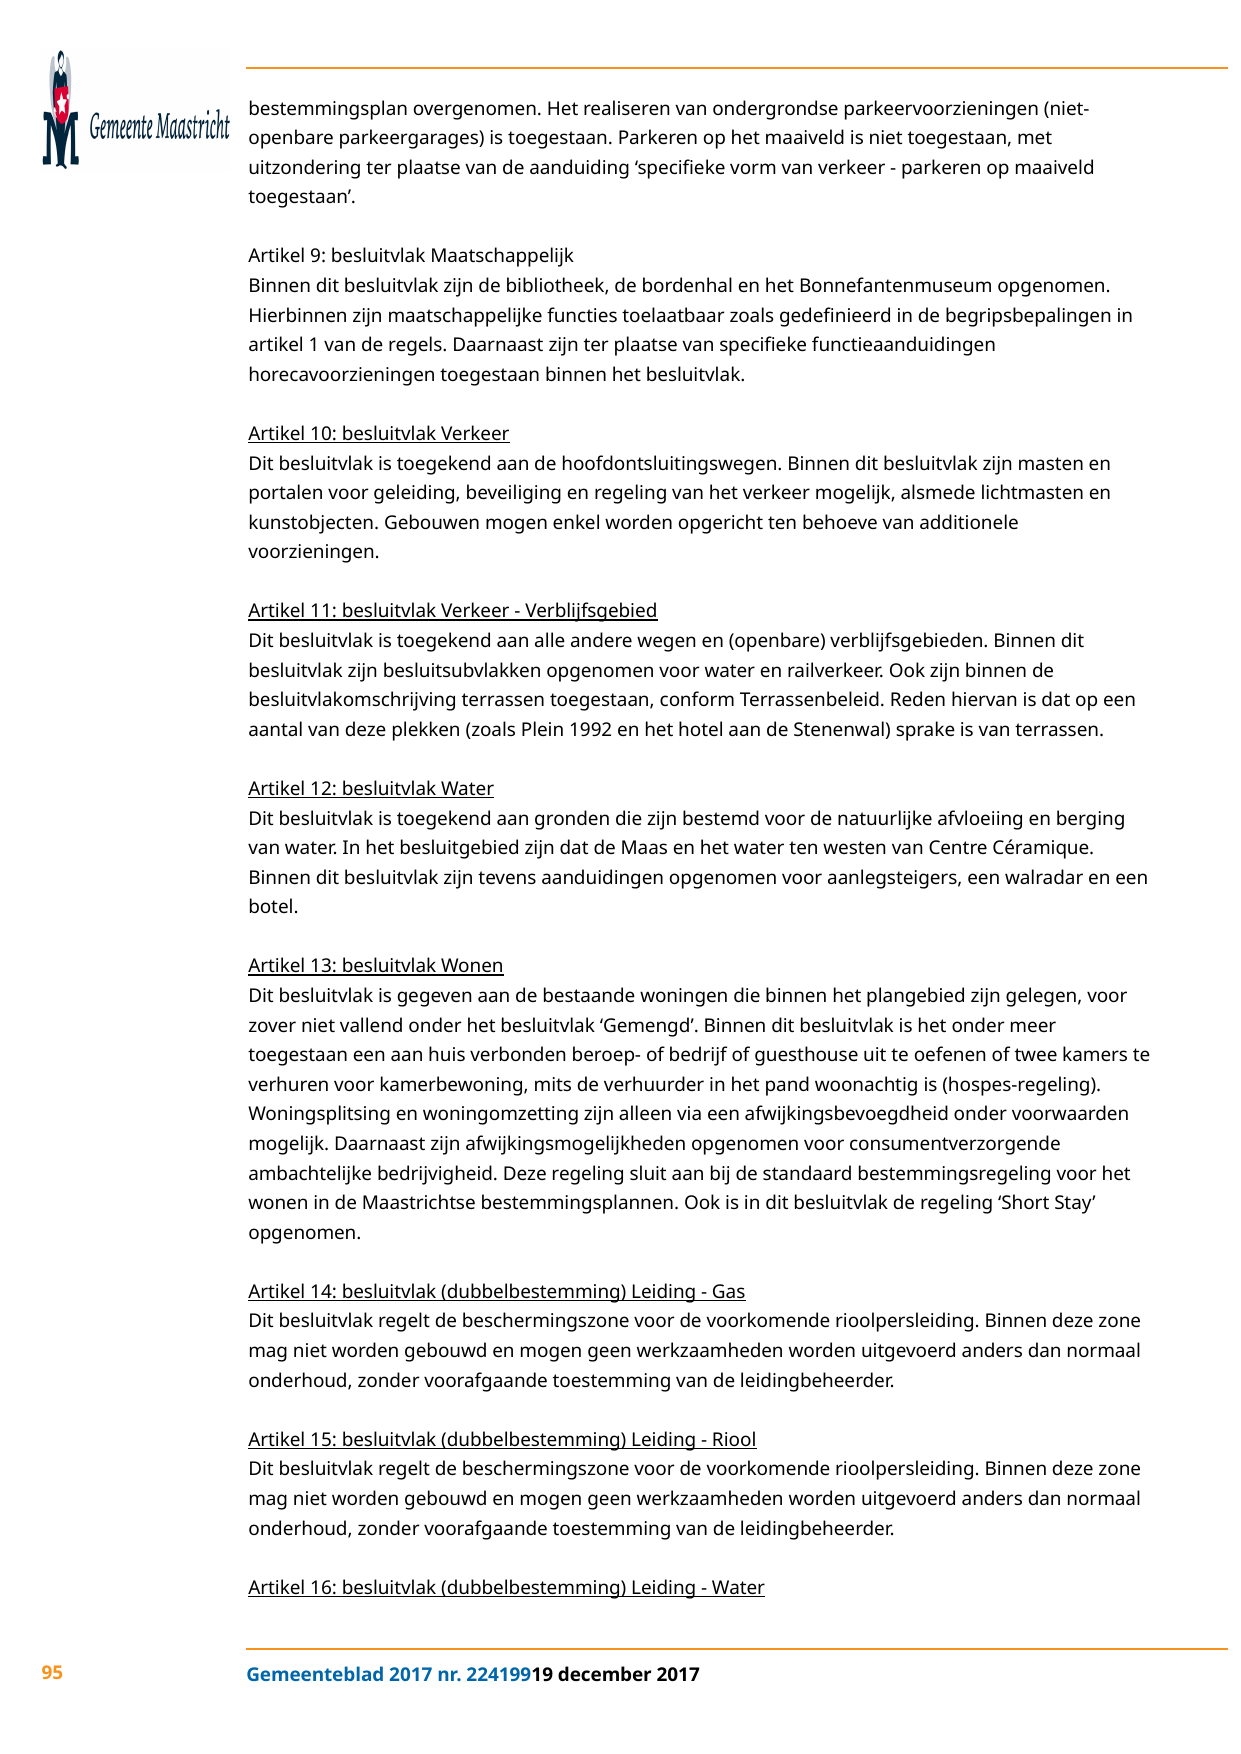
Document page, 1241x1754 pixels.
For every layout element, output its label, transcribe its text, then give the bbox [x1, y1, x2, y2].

text Binnen dit besluitvlak zijn de bibliotheek, de bordenhal en het Bonnefantenmuseum opgenomen. Hierbinnen zijn maatschappelijke functies toelaatbaar zoals gedefinieerd in de begripsbepalingen in artikel 1 van de regels. Daarnaast zijn ter plaatse van specifieke functieaanduidingen horecavoorzieningen toegestaan binnen het besluitvlak. [248, 272, 1152, 387]
text Artikel 11: besluitvlak Verkeer - Verblijfsgebied [248, 598, 1152, 623]
text Artikel 15: besluitvlak (dubbelbestemming) Leiding - Riool [248, 1426, 1152, 1452]
text bestemmingsplan overgenomen. Het realiseren van ondergrondse parkeervoorzieningen (niet-openbare parkeergarages) is toegestaan. Parkeren op het maaiveld is niet toegestaan, met uitzondering ter plaatse van de aanduiding ‘specifieke vorm van verkeer - parkeren op maaiveld toegestaan’. [248, 95, 1152, 209]
text Artikel 12: besluitvlak Water [248, 775, 1152, 801]
text Artikel 10: besluitvlak Verkeer [248, 420, 1152, 446]
text Dit besluitvlak is toegekend aan alle andere wegen en (openbare) verblijfsgebieden. Binnen dit besluitvlak zijn besluitsubvlakken opgenomen voor water en railverkeer. Ook zijn binnen de besluitvlakomschrijving terrassen toegestaan, conform Terrassenbeleid. Reden hiervan is dat op een aantal van deze plekken (zoals Plein 1992 en het hotel aan de Stenenwal) sprake is van terrassen. [248, 627, 1152, 742]
text Dit besluitvlak is toegekend aan de hoofdontsluitingswegen. Binnen dit besluitvlak zijn masten en portalen voor geleiding, beveiliging en regeling van het verkeer mogelijk, alsmede lichtmasten en kunstobjecten. Gebouwen mogen enkel worden opgericht ten behoeve van additionele voorzieningen. [248, 450, 1152, 564]
text Artikel 16: besluitvlak (dubbelbestemming) Leiding - Water [248, 1574, 1152, 1600]
text Artikel 14: besluitvlak (dubbelbestemming) Leiding - Gas [248, 1278, 1152, 1304]
text Dit besluitvlak is toegekend aan gronden die zijn bestemd voor de natuurlijke afvloeiing en berging van water. In het besluitgebied zijn dat de Maas en het water ten westen van Centre Céramique. Binnen dit besluitvlak zijn tevens aanduidingen opgenomen voor aanlegsteigers, een walradar en een botel. [248, 805, 1152, 919]
text Artikel 9: besluitvlak Maatschappelijk [248, 243, 1152, 268]
text Dit besluitvlak regelt de beschermingszone voor de voorkomende rioolpersleiding. Binnen deze zone mag niet worden gebouwd en mogen geen werkzaamheden worden uitgevoerd anders dan normaal onderhoud, zonder voorafgaande toestemming van de leidingbeheerder. [248, 1308, 1152, 1393]
text Dit besluitvlak is gegeven aan de bestaande woningen die binnen het plangebied zijn gelegen, voor zover niet vallend onder het besluitvlak ‘Gemengd’. Binnen dit besluitvlak is het onder meer toegestaan een aan huis verbonden beroep- of bedrijf of guesthouse uit te oefenen of twee kamers te verhuren voor kamerbewoning, mits de verhuurder in het pand woonachtig is (hospes-regeling). Woningsplitsing en woningomzetting zijn alleen via een afwijkingsbevoegdheid onder voorwaarden mogelijk. Daarnaast zijn afwijkingsmogelijkheden opgenomen voor consumentverzorgende ambachtelijke bedrijvigheid. Deze regeling sluit aan bij de standaard bestemmingsregeling voor het wonen in de Maastrichtse bestemmingsplannen. Ook is in dit besluitvlak de regeling ‘Short Stay’ opgenomen. [248, 982, 1152, 1245]
picture [41, 47, 231, 172]
text Dit besluitvlak regelt de beschermingszone voor de voorkomende rioolpersleiding. Binnen deze zone mag niet worden gebouwd en mogen geen werkzaamheden worden uitgevoerd anders dan normaal onderhoud, zonder voorafgaande toestemming van de leidingbeheerder. [248, 1456, 1152, 1541]
text Artikel 13: besluitvlak Wonen [248, 953, 1152, 978]
